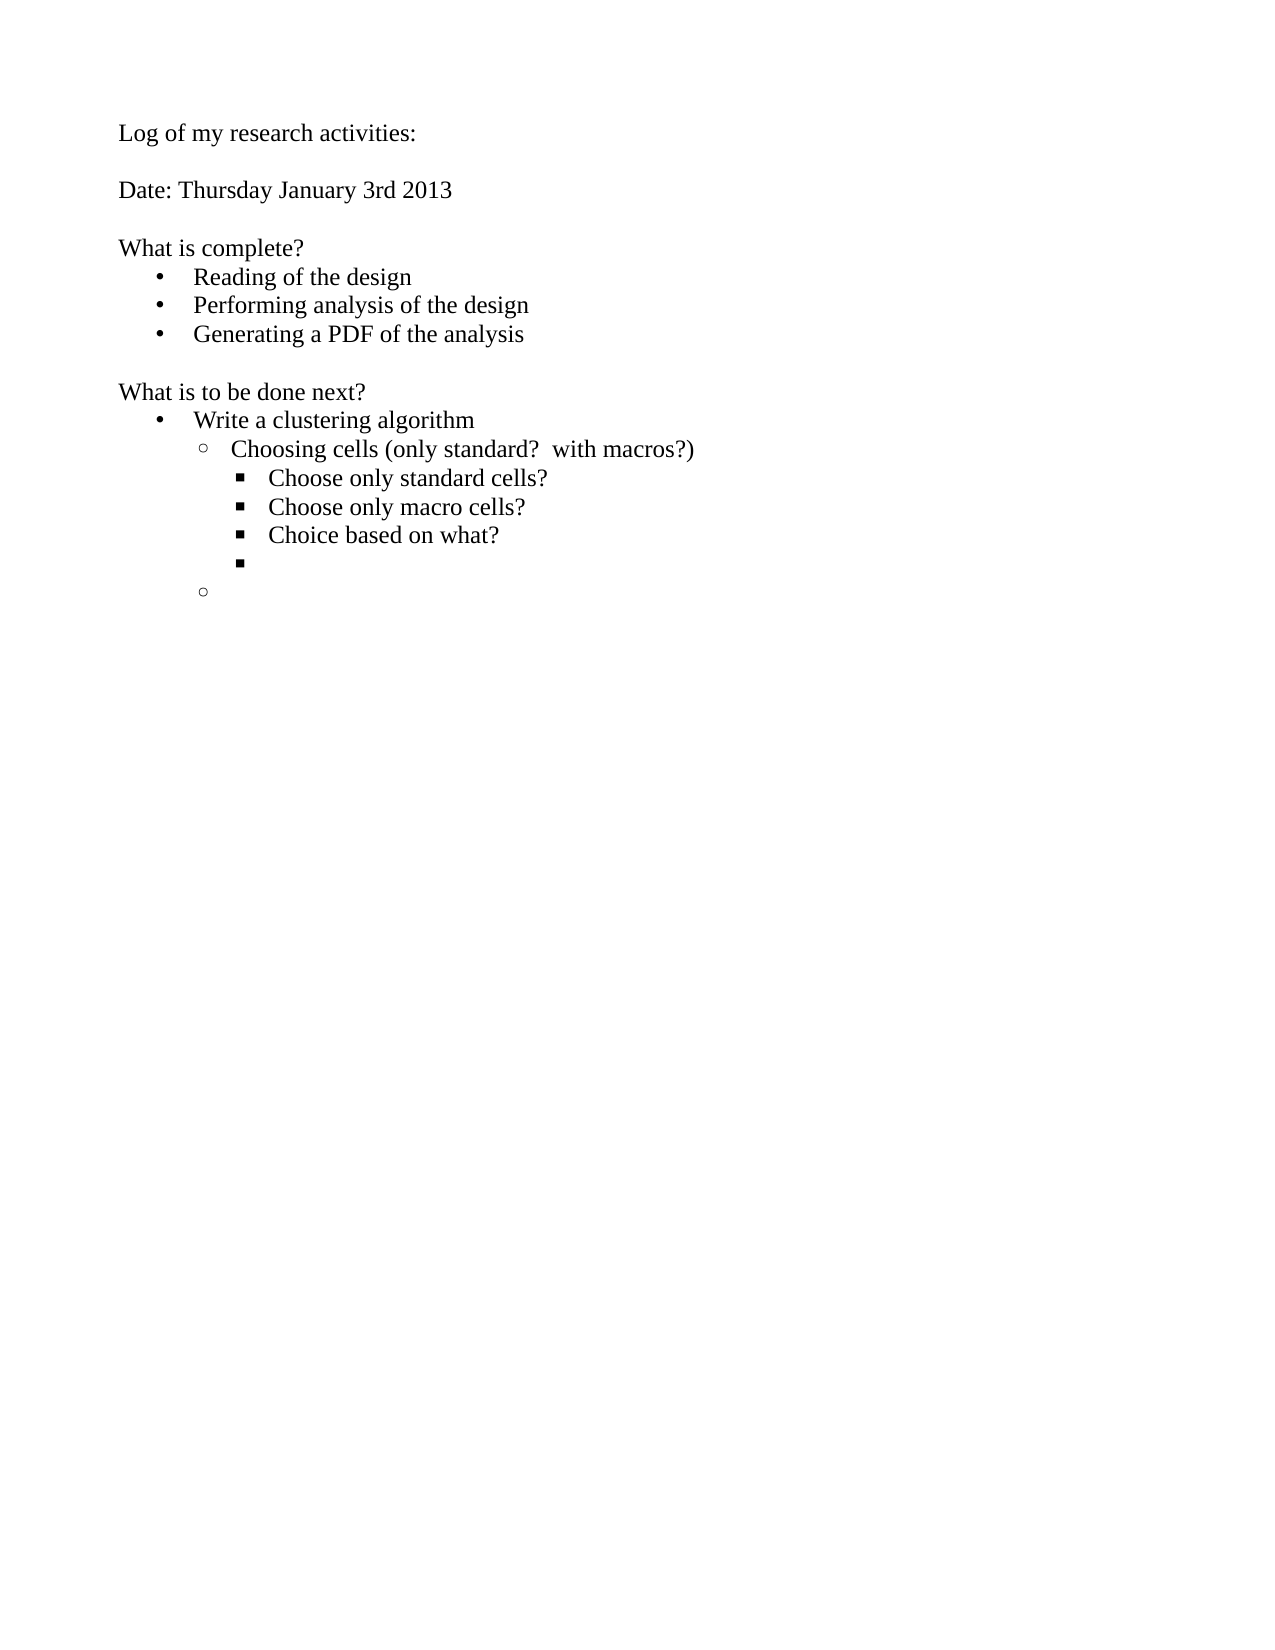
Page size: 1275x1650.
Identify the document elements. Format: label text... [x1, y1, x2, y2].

text What is to be done next? [118, 377, 1157, 406]
text What is complete? [118, 233, 1157, 262]
list Performing analysis of the design [156, 291, 1157, 319]
text Log of my research activities: [118, 118, 1157, 147]
list Choice based on what? [231, 521, 1157, 549]
text Date: Thursday January 3rd 2013 [118, 176, 1157, 204]
list Reading of the design [156, 262, 1157, 291]
list Generating a PDF of the analysis [156, 319, 1157, 348]
list Choosing cells (only standard? with macros?) [193, 434, 1157, 463]
list Choose only macro cells? [231, 492, 1157, 521]
list Choose only standard cells? [231, 463, 1157, 492]
list Write a clustering algorithm [156, 406, 1157, 434]
